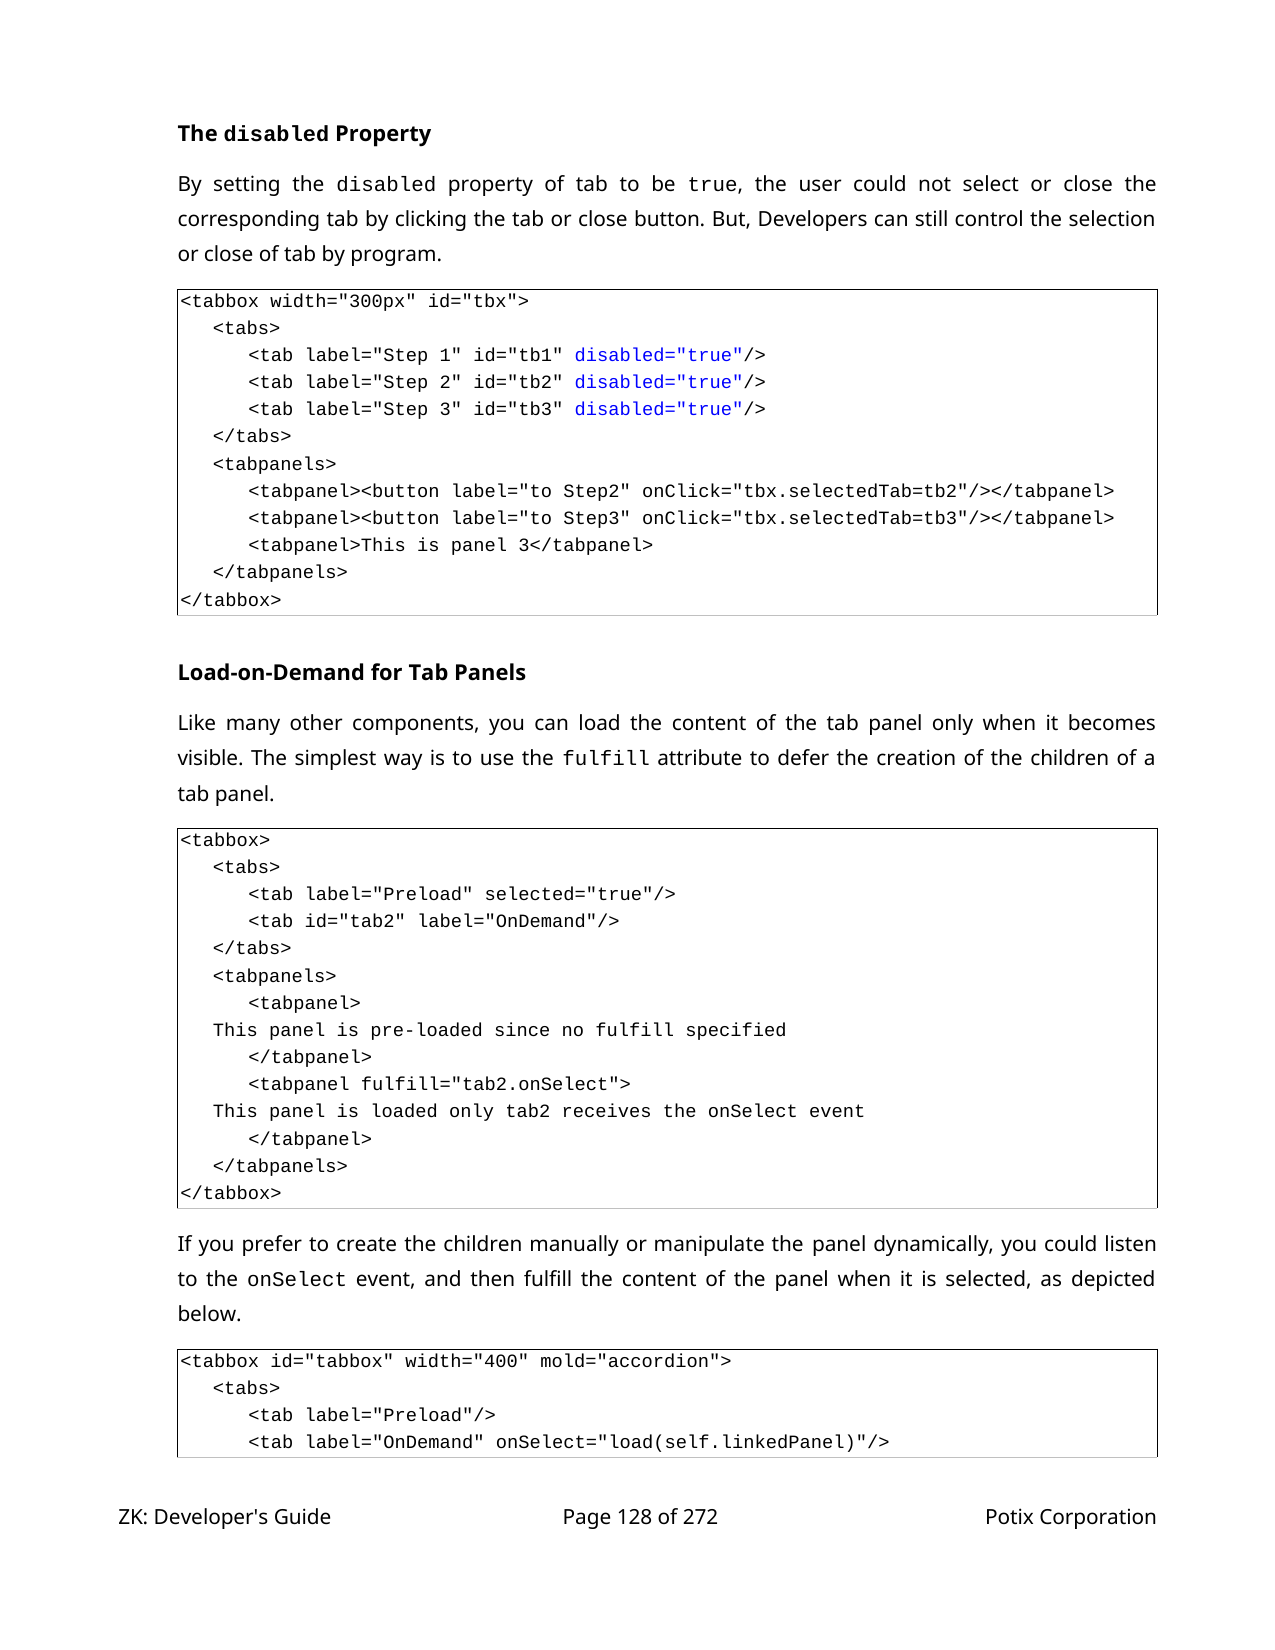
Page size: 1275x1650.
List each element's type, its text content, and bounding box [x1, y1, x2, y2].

text <tabbox id="tabbox" width="400" mold="accordion"> [178, 1350, 1157, 1373]
text </tabbox> [178, 587, 1157, 615]
text <tabpanel fulfill="tab2.onSelect"> [178, 1072, 1157, 1096]
text </tabs> [178, 424, 1157, 449]
subtitle The disabled Property [177, 118, 1157, 148]
text <tab label="Preload" selected="true"/> [178, 882, 1157, 906]
text If you prefer to create the children manually or manipulate the panel dynamically, you could listen to the onSelect event, and then fulfill the content of the panel when it is selected, as depicted below. [177, 1229, 1157, 1328]
text <tabpanel>This is panel 3</tabpanel> [178, 533, 1157, 557]
text This panel is pre-loaded since no fulfill specified [178, 1018, 1157, 1042]
text <tabbox> [178, 829, 1157, 852]
text <tabpanel> [178, 991, 1157, 1015]
text </tabbox> [178, 1181, 1157, 1208]
text <tabs> [178, 1376, 1157, 1400]
text <tab label="Step 3" id="tb3" disabled="true"/> [178, 397, 1157, 421]
text By setting the disabled property of tab to be true, the user could not select or close the corresponding tab by clicking the tab or close button. But, Developers can still control the selection or close of tab by program. [177, 169, 1157, 268]
text </tabpanels> [178, 560, 1157, 584]
text <tab label="Step 1" id="tb1" disabled="true"/> [178, 343, 1157, 367]
text <tab label="OnDemand" onSelect="load(self.linkedPanel)"/> [178, 1430, 1157, 1457]
text </tabpanel> [178, 1127, 1157, 1151]
text </tabpanel> [178, 1045, 1157, 1069]
text <tabpanel><button label="to Step3" onClick="tbx.selectedTab=tb3"/></tabpanel> [178, 506, 1157, 530]
text <tab label="Preload"/> [178, 1403, 1157, 1427]
text This panel is loaded only tab2 receives the onSelect event [178, 1099, 1157, 1124]
text <tabs> [178, 316, 1157, 340]
text </tabs> [178, 936, 1157, 961]
text <tabpanels> [178, 963, 1157, 988]
text <tabpanel><button label="to Step2" onClick="tbx.selectedTab=tb2"/></tabpanel> [178, 479, 1157, 503]
text <tabs> [178, 855, 1157, 879]
text Like many other components, you can load the content of the tab panel only when it becomes visible. The simplest way is to use the fulfill attribute to defer the creation of the children of a tab panel. [177, 708, 1157, 807]
subtitle Load-on-Demand for Tab Panels [177, 657, 1157, 687]
text <tab label="Step 2" id="tb2" disabled="true"/> [178, 370, 1157, 394]
text <tab id="tab2" label="OnDemand"/> [178, 909, 1157, 933]
text </tabpanels> [178, 1154, 1157, 1178]
text <tabpanels> [178, 452, 1157, 476]
text <tabbox width="300px" id="tbx"> [178, 290, 1157, 313]
